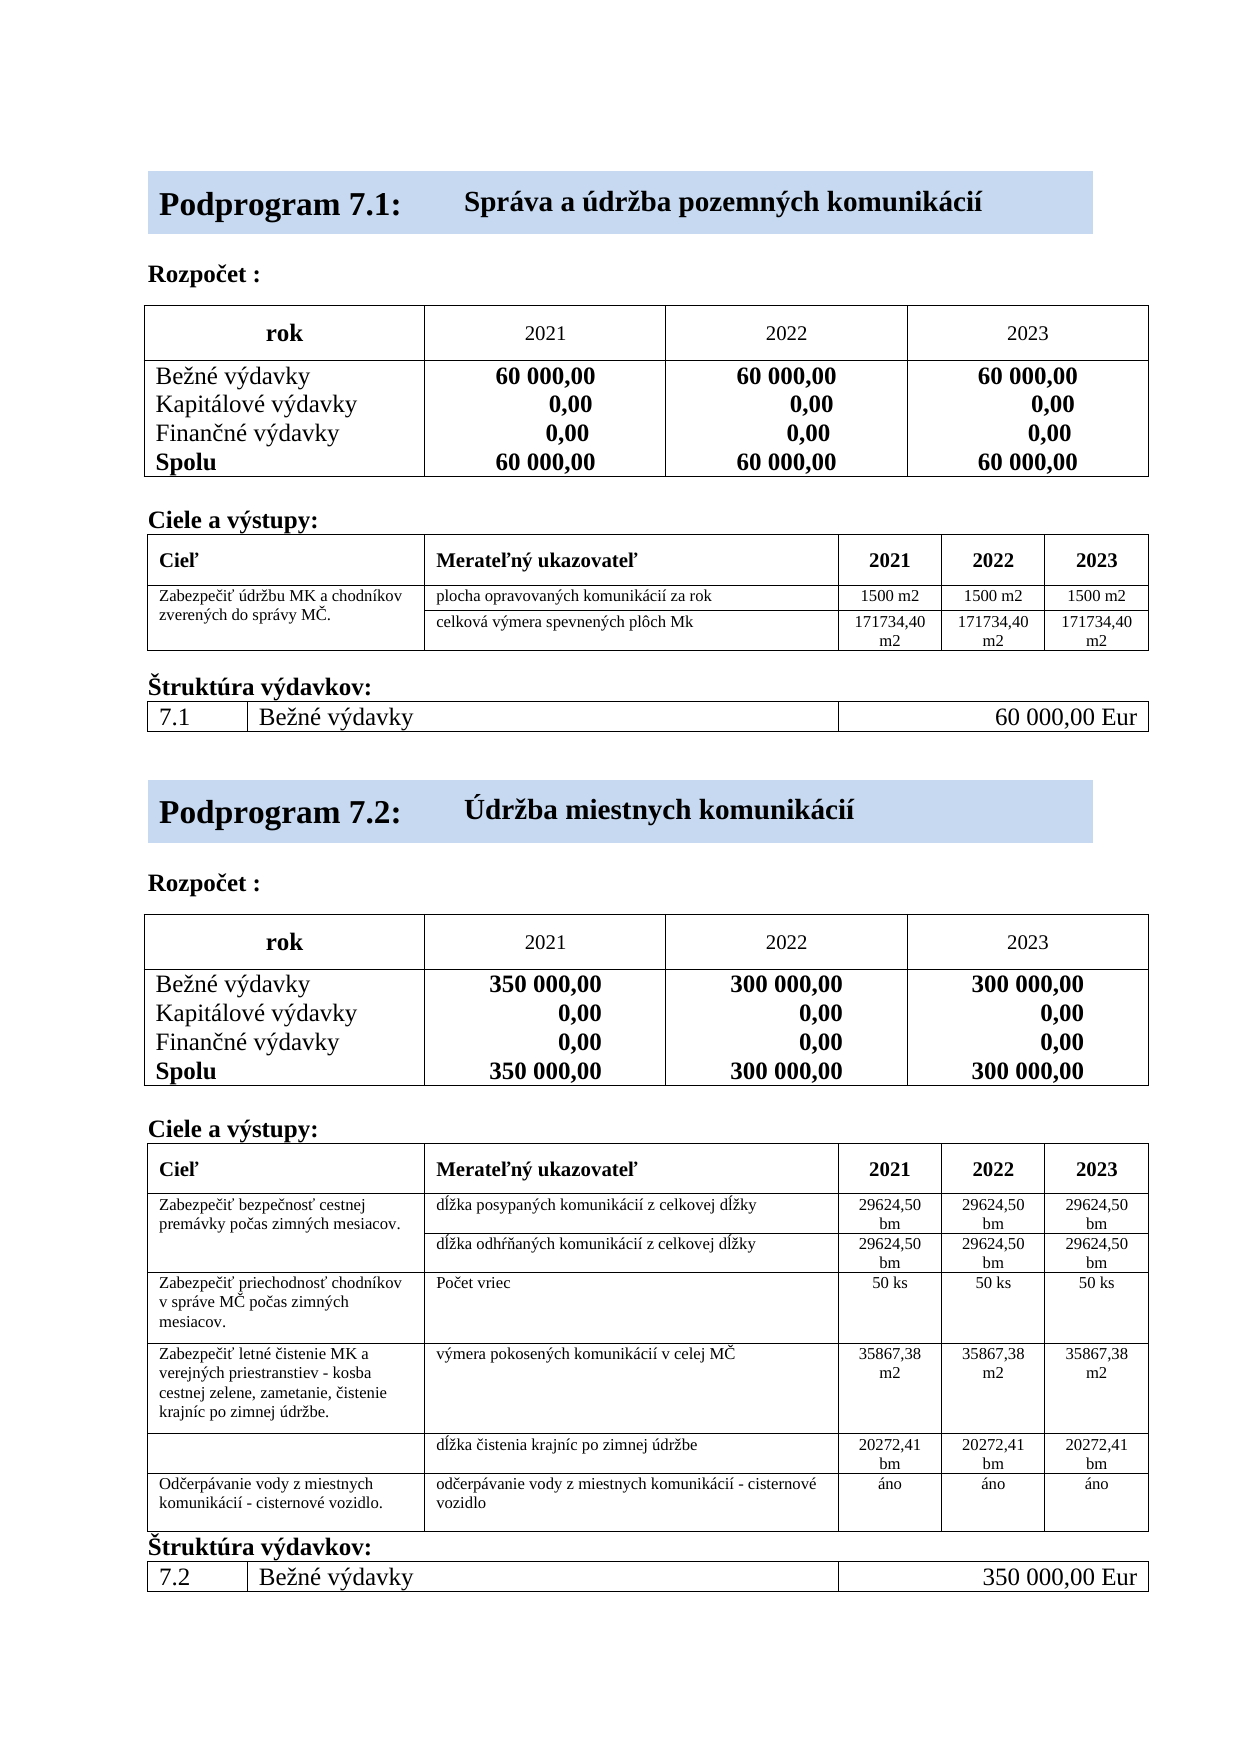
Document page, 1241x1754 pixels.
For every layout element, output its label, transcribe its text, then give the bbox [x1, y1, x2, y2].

table_header Cieľ [148, 535, 424, 584]
table_cell plocha opravovaných komunikácií za rok [425, 586, 838, 610]
table_header Správa a údržba pozemných komunikácií [453, 171, 1093, 234]
table_header 2022 [666, 306, 907, 360]
table_cell dĺžka čistenia krajníc po zimnej údržbe [425, 1434, 838, 1473]
table_header 2023 [908, 915, 1148, 968]
table_header 2022 [666, 915, 907, 968]
table_cell áno [1045, 1474, 1148, 1531]
table_cell 50 ks [942, 1273, 1044, 1343]
table_header 2023 [908, 306, 1148, 360]
table_cell 1500 m2 [942, 586, 1044, 610]
table_header rok [145, 915, 424, 968]
table_header 2022 [942, 535, 1044, 584]
text Ciele a výstupy: [148, 1114, 1093, 1143]
table_cell Zabezpečiť letné čistenie MK a verejných priestranstiev - kosba cestnej zelene, zametanie, čistenie krajníc po zimnej údržbe. [148, 1344, 424, 1433]
table_cell Počet vriec [425, 1273, 838, 1343]
table_header 2021 [839, 1144, 941, 1193]
table_header Merateľný ukazovateľ [425, 535, 838, 584]
table_cell Bežné výdavky Kapitálové výdavky Finančné výdavky Spolu [145, 970, 424, 1084]
table_cell 29624,50 bm [1045, 1234, 1148, 1272]
table_cell 20272,41 bm [839, 1434, 941, 1473]
table_cell výmera pokosených komunikácií v celej MČ [425, 1344, 838, 1433]
table_cell celková výmera spevnených plôch Mk [425, 611, 838, 650]
table_cell 60 000,00 0,00 0,00 60 000,00 [425, 361, 665, 476]
text Rozpočet : [148, 259, 1093, 288]
table_cell odčerpávanie vody z miestnych komunikácií - cisternové vozidlo [425, 1474, 838, 1531]
table_cell 300 000,00 0,00 0,00 300 000,00 [908, 970, 1148, 1084]
table_cell 29624,50 bm [942, 1234, 1044, 1272]
table_cell 60 000,00 0,00 0,00 60 000,00 [666, 361, 907, 476]
table_cell 300 000,00 0,00 0,00 300 000,00 [666, 970, 907, 1084]
table_header 2021 [839, 535, 941, 584]
table_header Merateľný ukazovateľ [425, 1144, 838, 1193]
table_header Podprogram 7.1: [148, 171, 453, 234]
table_header Bežné výdavky [248, 1562, 838, 1591]
table_cell 350 000,00 0,00 0,00 350 000,00 [425, 970, 665, 1084]
table_cell 35867,38 m2 [942, 1344, 1044, 1433]
table_cell Bežné výdavky Kapitálové výdavky Finančné výdavky Spolu [145, 361, 424, 476]
table_cell Zabezpečiť údržbu MK a chodníkov zverených do správy MČ. [148, 586, 424, 650]
text Rozpočet : [148, 868, 1093, 897]
table_cell 20272,41 bm [1045, 1434, 1148, 1473]
table_cell 50 ks [1045, 1273, 1148, 1343]
table_cell áno [942, 1474, 1044, 1531]
text Štruktúra výdavkov: [148, 672, 1093, 701]
table_cell 35867,38 m2 [1045, 1344, 1148, 1433]
table_header Cieľ [148, 1144, 424, 1193]
table_header 7.2 [148, 1562, 247, 1591]
table_cell dĺžka odhŕňaných komunikácií z celkovej dĺžky [425, 1234, 838, 1272]
table_header 7.1 [148, 702, 247, 731]
table_cell Odčerpávanie vody z miestnych komunikácií - cisternové vozidlo. [148, 1474, 424, 1531]
table_cell Zabezpečiť bezpečnosť cestnej premávky počas zimných mesiacov. [148, 1194, 424, 1272]
table_cell 50 ks [839, 1273, 941, 1343]
table_header 60 000,00 Eur [839, 702, 1148, 731]
table_header 2023 [1045, 1144, 1148, 1193]
text Ciele a výstupy: [148, 506, 1093, 534]
table_cell 171734,40 m2 [1045, 611, 1148, 650]
table_cell 29624,50 bm [839, 1234, 941, 1272]
table_header Bežné výdavky [248, 702, 838, 731]
text Štruktúra výdavkov: [148, 1532, 1093, 1561]
table_header rok [145, 306, 424, 360]
table_cell 29624,50 bm [839, 1194, 941, 1233]
table_header 2023 [1045, 535, 1148, 584]
table_header 2022 [942, 1144, 1044, 1193]
table_header Údržba miestnych komunikácií [453, 780, 1093, 843]
table_cell 1500 m2 [839, 586, 941, 610]
table_header 2021 [425, 306, 665, 360]
table_cell dĺžka posypaných komunikácií z celkovej dĺžky [425, 1194, 838, 1233]
table_cell 171734,40 m2 [839, 611, 941, 650]
table_cell [148, 1434, 424, 1473]
table_cell 171734,40 m2 [942, 611, 1044, 650]
table_cell 35867,38 m2 [839, 1344, 941, 1433]
table_cell 20272,41 bm [942, 1434, 1044, 1473]
table_header Podprogram 7.2: [148, 780, 453, 843]
table_cell 29624,50 bm [1045, 1194, 1148, 1233]
table_cell 29624,50 bm [942, 1194, 1044, 1233]
table_cell 60 000,00 0,00 0,00 60 000,00 [908, 361, 1148, 476]
table_cell 1500 m2 [1045, 586, 1148, 610]
table_header 2021 [425, 915, 665, 968]
table_cell áno [839, 1474, 941, 1531]
table_header 350 000,00 Eur [839, 1562, 1148, 1591]
table_cell Zabezpečiť priechodnosť chodníkov v správe MČ počas zimných mesiacov. [148, 1273, 424, 1343]
